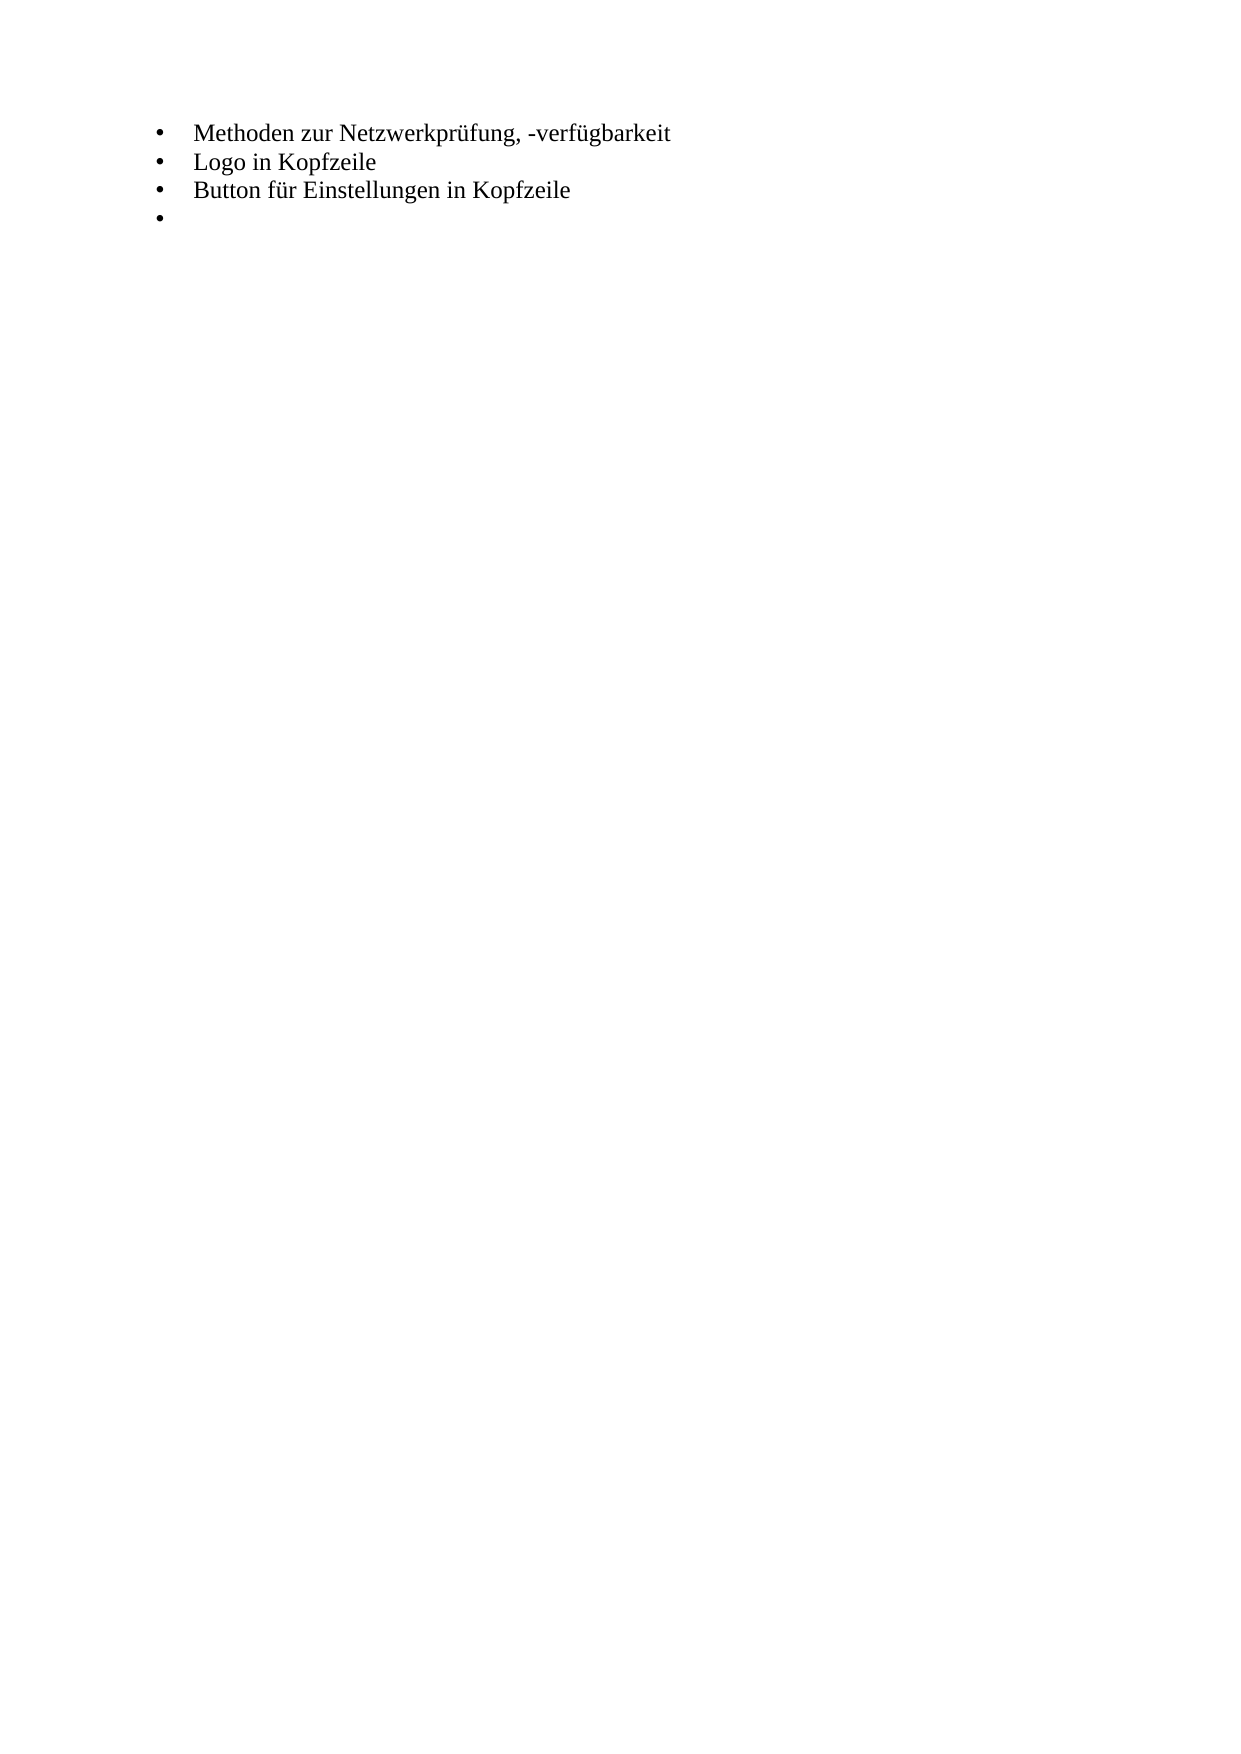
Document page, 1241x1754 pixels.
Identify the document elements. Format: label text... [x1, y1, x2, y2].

list Logo in Kopfzeile [156, 147, 1122, 176]
list Methoden zur Netzwerkprüfung, -verfügbarkeit [156, 118, 1122, 147]
list Button für Einstellungen in Kopfzeile [156, 176, 1122, 204]
